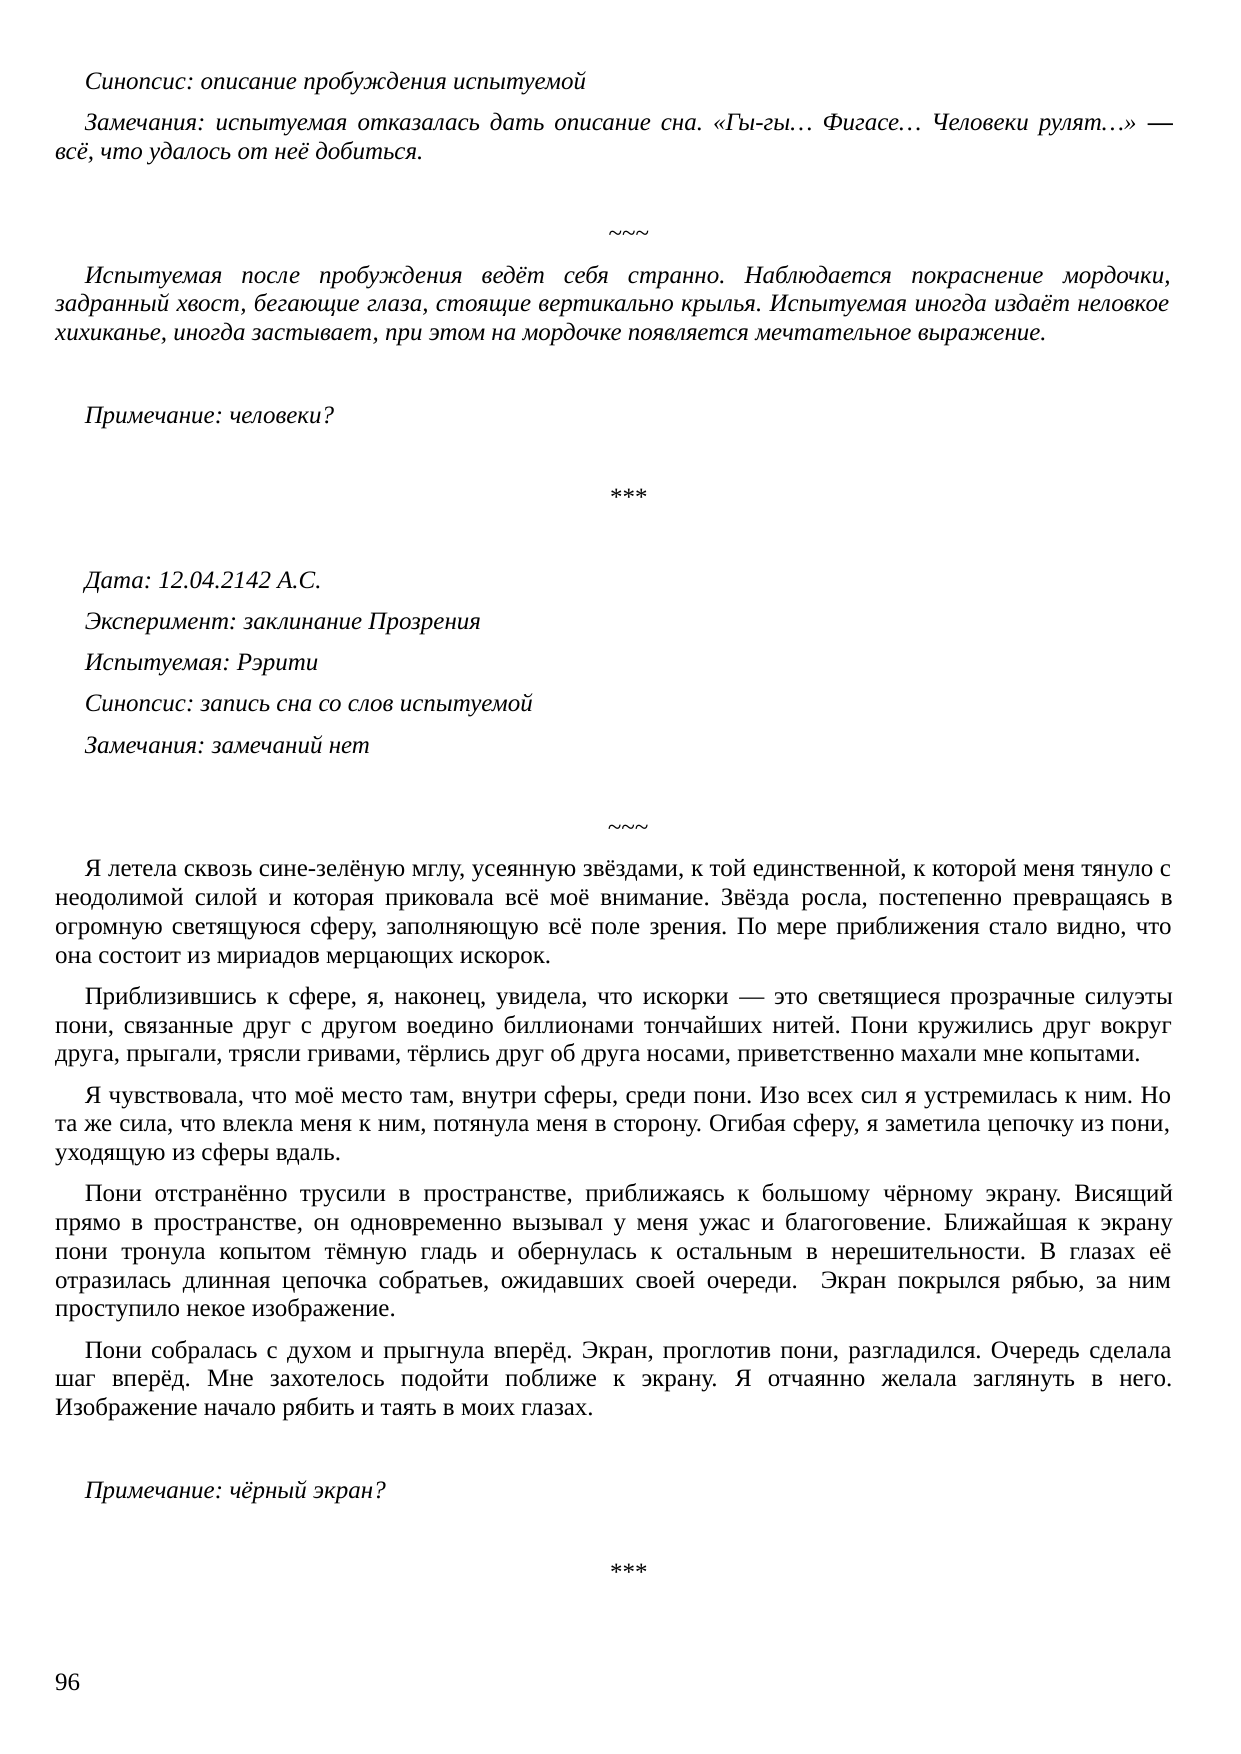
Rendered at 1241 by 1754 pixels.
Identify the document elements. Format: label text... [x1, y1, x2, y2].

text *** [55, 482, 1173, 511]
text Пони отстранённо трусили в пространстве, приближаясь к большому чёрному экрану. Висящий прямо в пространстве, он одновременно вызывал у меня ужас и благоговение. Ближайшая к экрану пони тронула копытом тёмную гладь и обернулась к остальным в нерешительности. В глазах её отразилась длинная цепочка собратьев, ожидавших своей очереди. Экран покрылся рябью, за ним проступило некое изображение. [55, 1178, 1173, 1322]
text ~~~ [55, 218, 1173, 247]
text Замечания: замечаний нет [55, 730, 1173, 758]
text Приблизившись к сфере, я, наконец, увидела, что искорки — это светящиеся прозрачные силуэты пони, связанные друг с другом воедино биллионами тончайших нитей. Пони кружились друг вокруг друга, прыгали, трясли гривами, тёрлись друг об друга носами, приветственно махали мне копытами. [55, 981, 1173, 1067]
text Примечание: чёрный экран? [55, 1475, 1173, 1503]
text Замечания: испытуемая отказалась дать описание сна. «Гы-гы… Фигасе… Человеки рулят…» — всё, что удалось от неё добиться. [55, 107, 1173, 165]
text Дата: 12.04.2142 А.С. [55, 565, 1173, 593]
text Я летела сквозь сине-зелёную мглу, усеянную звёздами, к той единственной, к которой меня тянуло с неодолимой силой и которая приковала всё моё внимание. Звёзда росла, постепенно превращаясь в огромную светящуюся сферу, заполняющую всё поле зрения. По мере приближения стало видно, что она состоит из мириадов мерцающих искорок. [55, 853, 1173, 968]
text ~~~ [55, 812, 1173, 841]
text Испытуемая после пробуждения ведёт себя странно. Наблюдается покраснение мордочки, задранный хвост, бегающие глаза, стоящие вертикально крылья. Испытуемая иногда издаёт неловкое хихиканье, иногда застывает, при этом на мордочке появляется мечтательное выражение. [55, 260, 1173, 346]
text Эксперимент: заклинание Прозрения [55, 606, 1173, 635]
text *** [55, 1557, 1173, 1586]
text Пони собралась с духом и прыгнула вперёд. Экран, проглотив пони, разгладился. Очередь сделала шаг вперёд. Мне захотелось подойти поближе к экрану. Я отчаянно желала заглянуть в него. Изображение начало рябить и таять в моих глазах. [55, 1335, 1173, 1421]
text Примечание: человеки? [55, 400, 1173, 428]
text Синопсис: описание пробуждения испытуемой [55, 66, 1173, 95]
text Синопсис: запись сна со слов испытуемой [55, 688, 1173, 717]
text Испытуемая: Рэрити [55, 647, 1173, 676]
text Я чувствовала, что моё место там, внутри сферы, среди пони. Изо всех сил я устремилась к ним. Но та же сила, что влекла меня к ним, потянула меня в сторону. Огибая сферу, я заметила цепочку из пони, уходящую из сферы вдаль. [55, 1080, 1173, 1166]
